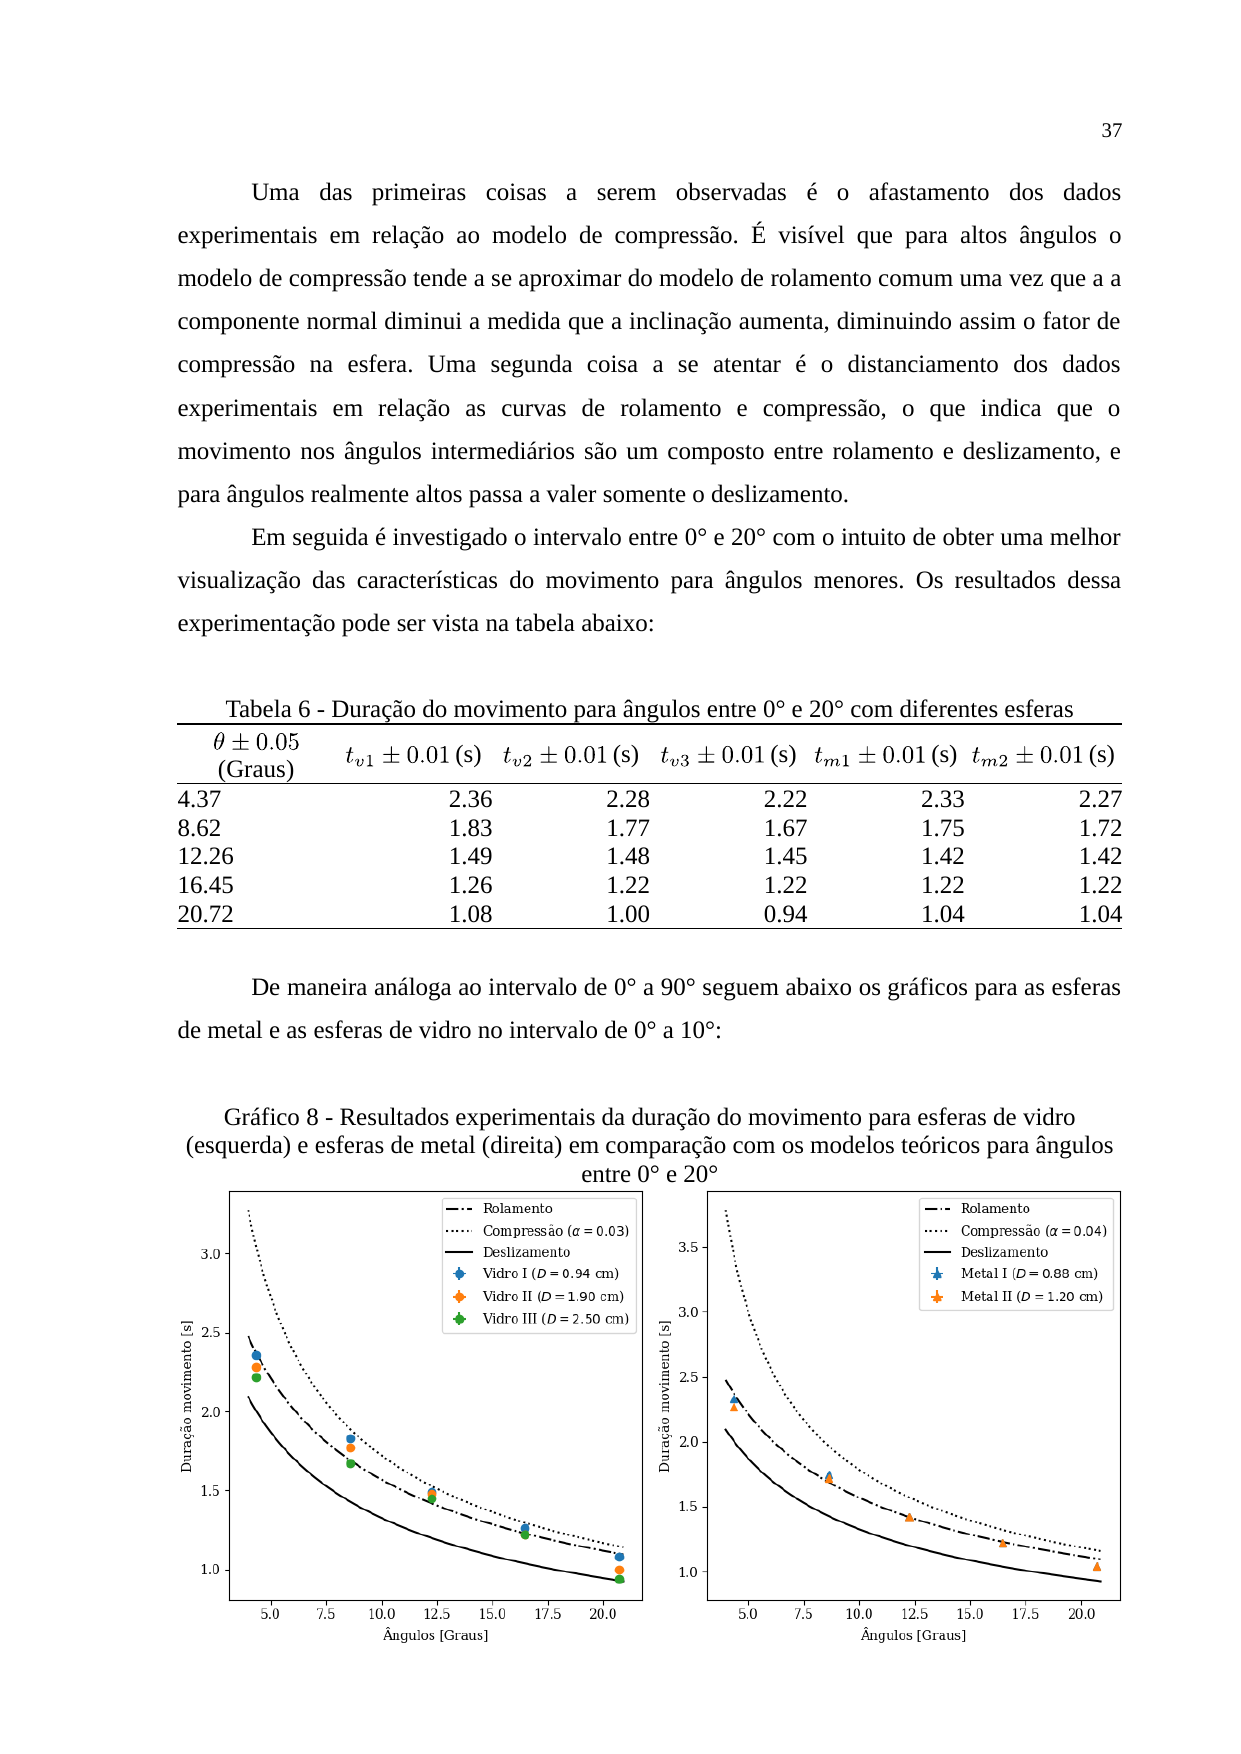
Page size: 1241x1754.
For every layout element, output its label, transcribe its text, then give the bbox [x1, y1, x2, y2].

table_cell 1,72 [965, 813, 1122, 841]
table_cell 1,77 [492, 813, 649, 841]
table_cell 2,28 [492, 784, 649, 813]
text Uma das primeiras coisas a serem observadas é o afastamento dos dados experimentais em relação ao modelo de compressão. É visível que para altos ângulos o modelo de compressão tende a se aproximar do modelo de rolamento comum uma vez que a a componente normal diminui a medida que a inclinação aumenta, diminuindo assim o fator de compressão na esfera. Uma segunda coisa a se atentar é o distanciamento dos dados experimentais em relação as curvas de rolamento e compressão, o que indica que o movimento nos ângulos intermediários são um composto entre rolamento e deslizamento, e para ângulos realmente altos passa a valer somente o deslizamento. [177, 177, 1122, 508]
table_cell 1,67 [650, 813, 807, 841]
picture [177, 1188, 1123, 1646]
table_cell 2,36 [335, 784, 492, 813]
table_header (s) [965, 725, 1122, 782]
text De maneira análoga ao intervalo de 0° a 90° seguem abaixo os gráficos para as esferas de metal e as esferas de vidro no intervalo de 0° a 10°: [177, 972, 1122, 1044]
table_cell 1,42 [965, 841, 1122, 870]
table_cell 2,22 [650, 784, 807, 813]
table_cell 0,94 [650, 899, 807, 928]
table_cell 1,08 [335, 899, 492, 928]
table_header (Graus) [177, 725, 334, 782]
table_cell 12,26 [177, 841, 334, 870]
table_header (s) [335, 725, 492, 782]
table_cell 2,27 [965, 784, 1122, 813]
table_cell 1,26 [335, 870, 492, 899]
text Gráfico 8 - Resultados experimentais da duração do movimento para esferas de vidro (esquerda) e esferas de metal (direita) em comparação com os modelos teóricos para ângulos entre 0° e 20° [177, 1102, 1122, 1188]
table_header (s) [650, 725, 807, 782]
table_cell 1,00 [492, 899, 649, 928]
table_cell 1,75 [807, 813, 964, 841]
table_cell 1,42 [807, 841, 964, 870]
table_cell 8,62 [177, 813, 334, 841]
table_cell 20,72 [177, 899, 334, 928]
table_cell 1,22 [965, 870, 1122, 899]
text Tabela 6 - Duração do movimento para ângulos entre 0° e 20° com diferentes esferas [177, 694, 1122, 723]
table_cell 1,22 [492, 870, 649, 899]
table_cell 1,04 [807, 899, 964, 928]
table_cell 1,22 [650, 870, 807, 899]
table_header (s) [807, 725, 964, 782]
table_cell 1,22 [807, 870, 964, 899]
table_cell 16,45 [177, 870, 334, 899]
table_cell 1,45 [650, 841, 807, 870]
text Em seguida é investigado o intervalo entre 0° e 20° com o intuito de obter uma melhor visualização das características do movimento para ângulos menores. Os resultados dessa experimentação pode ser vista na tabela abaixo: [177, 522, 1122, 637]
table_cell 1,49 [335, 841, 492, 870]
table_cell 2,33 [807, 784, 964, 813]
table_cell 1,83 [335, 813, 492, 841]
table_cell 1,04 [965, 899, 1122, 928]
table_header (s) [492, 725, 649, 782]
table_cell 1,48 [492, 841, 649, 870]
table_cell 4,37 [177, 784, 334, 813]
